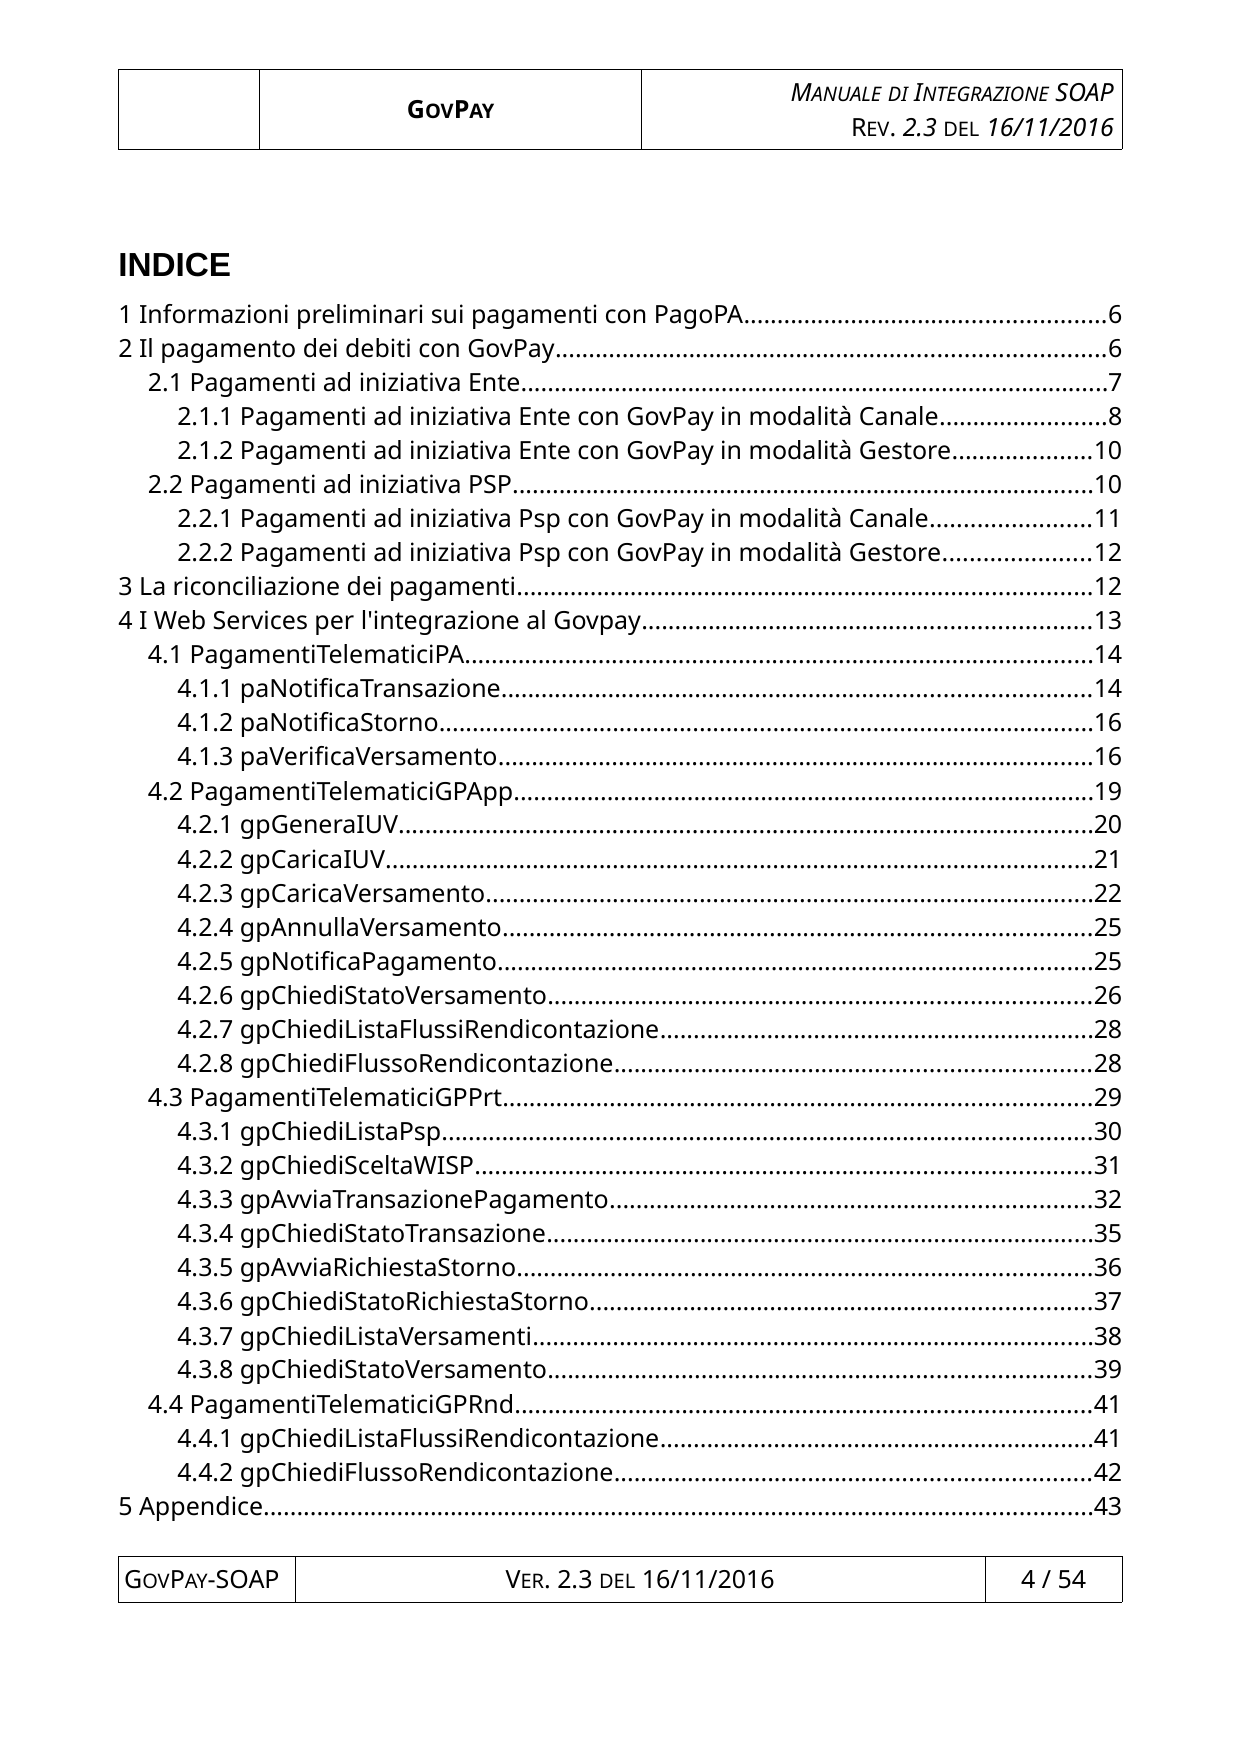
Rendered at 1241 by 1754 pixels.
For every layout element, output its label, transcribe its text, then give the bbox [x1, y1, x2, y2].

text 1 Informazioni preliminari sui pagamenti con PagoPA 6 [118, 296, 1122, 330]
text 4.3.6 gpChiediStatoRichiestaStorno 37 [177, 1284, 1122, 1318]
text 4.3.3 gpAvviaTransazionePagamento 32 [177, 1182, 1122, 1216]
text 4.2.7 gpChiediListaFlussiRendicontazione 28 [177, 1012, 1122, 1046]
text 4.3.1 gpChiediListaPsp 30 [177, 1114, 1122, 1148]
text 4.3.4 gpChiediStatoTransazione 35 [177, 1216, 1122, 1250]
text 2 Il pagamento dei debiti con GovPay 6 [118, 330, 1122, 364]
text 4.3.2 gpChiediSceltaWISP 31 [177, 1148, 1122, 1182]
text 4.2 PagamentiTelematiciGPApp 19 [148, 773, 1122, 807]
text 4.2.8 gpChiediFlussoRendicontazione 28 [177, 1046, 1122, 1080]
text 2.2.2 Pagamenti ad iniziativa Psp con GovPay in modalità Gestore 12 [177, 535, 1122, 569]
text 4.2.4 gpAnnullaVersamento 25 [177, 909, 1122, 943]
text 2.1 Pagamenti ad iniziativa Ente 7 [148, 364, 1122, 398]
text 3 La riconciliazione dei pagamenti 12 [118, 569, 1122, 603]
text 4.1.2 paNotificaStorno 16 [177, 705, 1122, 739]
text 4.3.5 gpAvviaRichiestaStorno 36 [177, 1250, 1122, 1284]
text 4.3 PagamentiTelematiciGPPrt 29 [148, 1080, 1122, 1114]
text 4.1.3 paVerificaVersamento 16 [177, 739, 1122, 773]
text 4.2.1 gpGeneraIUV 20 [177, 807, 1122, 841]
text 4.2.5 gpNotificaPagamento 25 [177, 943, 1122, 977]
text 4 I Web Services per l'integrazione al Govpay 13 [118, 603, 1122, 637]
text 2.2.1 Pagamenti ad iniziativa Psp con GovPay in modalità Canale 11 [177, 501, 1122, 535]
text 4.2.6 gpChiediStatoVersamento 26 [177, 977, 1122, 1012]
text 4.3.8 gpChiediStatoVersamento 39 [177, 1352, 1122, 1386]
text 4.4 PagamentiTelematiciGPRnd 41 [148, 1386, 1122, 1420]
text 4.2.3 gpCaricaVersamento 22 [177, 875, 1122, 909]
text 4.3.7 gpChiediListaVersamenti 38 [177, 1318, 1122, 1352]
text 4.1.1 paNotificaTransazione 14 [177, 671, 1122, 705]
text 4.1 PagamentiTelematiciPA 14 [148, 637, 1122, 671]
text 4.2.2 gpCaricaIUV 21 [177, 841, 1122, 875]
text 2.1.2 Pagamenti ad iniziativa Ente con GovPay in modalità Gestore 10 [177, 432, 1122, 467]
text 2.1.1 Pagamenti ad iniziativa Ente con GovPay in modalità Canale 8 [177, 398, 1122, 432]
text 4.4.1 gpChiediListaFlussiRendicontazione 41 [177, 1420, 1122, 1454]
text 4.4.2 gpChiediFlussoRendicontazione 42 [177, 1454, 1122, 1488]
subtitle INDICE [118, 245, 1122, 284]
text 5 Appendice 43 [118, 1488, 1122, 1522]
text 2.2 Pagamenti ad iniziativa PSP 10 [148, 467, 1122, 501]
